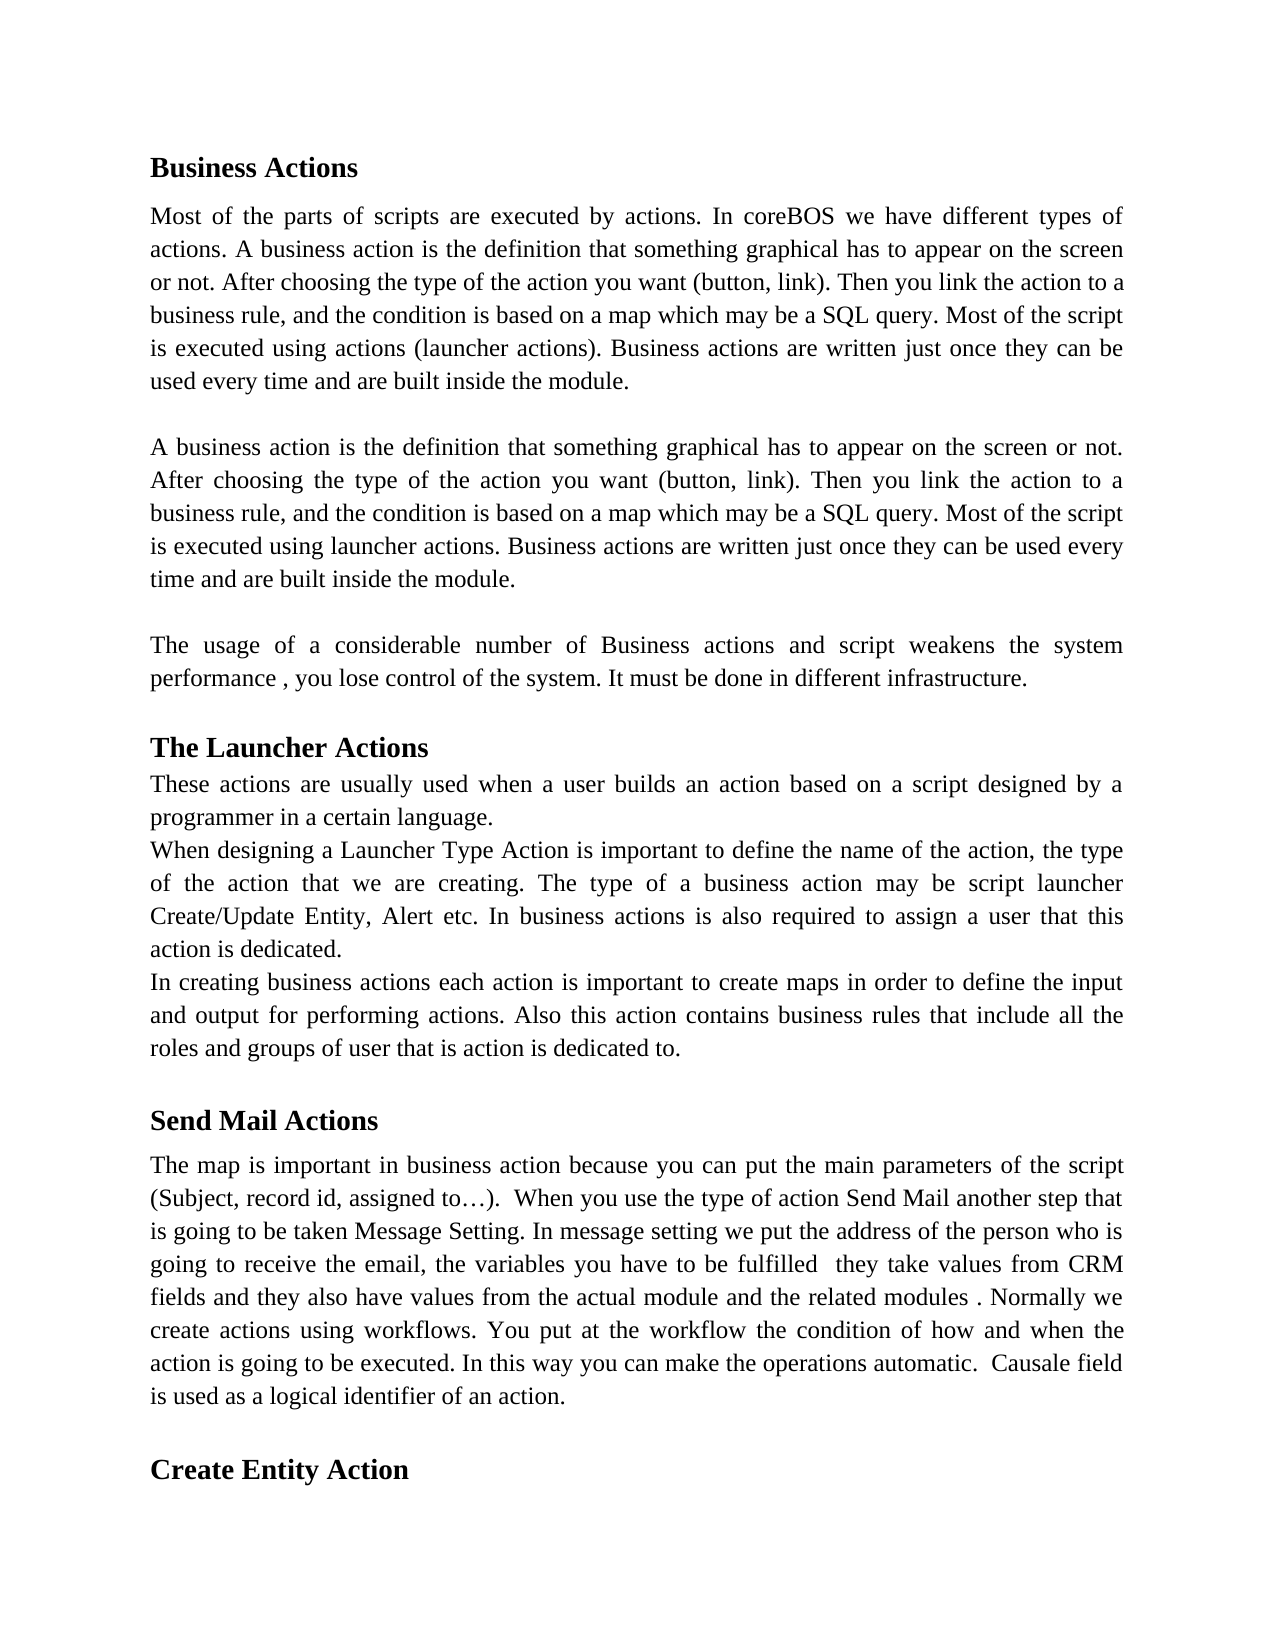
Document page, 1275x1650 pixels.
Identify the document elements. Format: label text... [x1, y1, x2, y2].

text The usage of a considerable number of Business actions and script weakens the system performance , you lose control of the system. It must be done in different infrastructure. [150, 630, 1125, 692]
text The Launcher Actions [150, 696, 1125, 764]
subtitle Create Entity Action [150, 1452, 1125, 1485]
text When designing a Launcher Type Action is important to define the name of the action, the type of the action that we are creating. The type of a business action may be script launcher Create/Update Entity, Alert etc. In business actions is also required to assign a user that this action is dedicated. [150, 835, 1125, 962]
text A business action is the definition that something graphical has to appear on the screen or not. After choosing the type of the action you want (button, link). Then you link the action to a business rule, and the condition is based on a map which may be a SQL query. Most of the script is executed using launcher actions. Business actions are written just once they can be used every time and are built inside the module. [150, 432, 1125, 593]
subtitle Business Actions [150, 150, 1125, 183]
text The map is important in business action because you can put the main parameters of the script (Subject, record id, assigned to…). When you use the type of action Send Mail another step that is going to be taken Message Setting. In message setting we put the address of the person who is going to receive the email, the variables you have to be fulfilled they take values from CRM fields and they also have values from the actual module and the related modules . Normally we create actions using workflows. You put at the workflow the condition of how and when the action is going to be executed. In this way you can make the operations automatic. Causale field is used as a logical identifier of an action. [150, 1150, 1125, 1410]
subtitle Send Mail Actions [150, 1103, 1125, 1137]
text Most of the parts of scripts are executed by actions. In coreBOS we have different types of actions. A business action is the definition that something graphical has to appear on the screen or not. After choosing the type of the action you want (button, link). Then you link the action to a business rule, and the condition is based on a map which may be a SQL query. Most of the script is executed using actions (launcher actions). Business actions are written just once they can be used every time and are built inside the module. [150, 201, 1125, 395]
text These actions are usually used when a user builds an action based on a script designed by a programmer in a certain language. [150, 769, 1125, 830]
text In creating business actions each action is important to create maps in order to define the input and output for performing actions. Also this action contains business rules that include all the roles and groups of user that is action is dedicated to. [150, 967, 1125, 1062]
